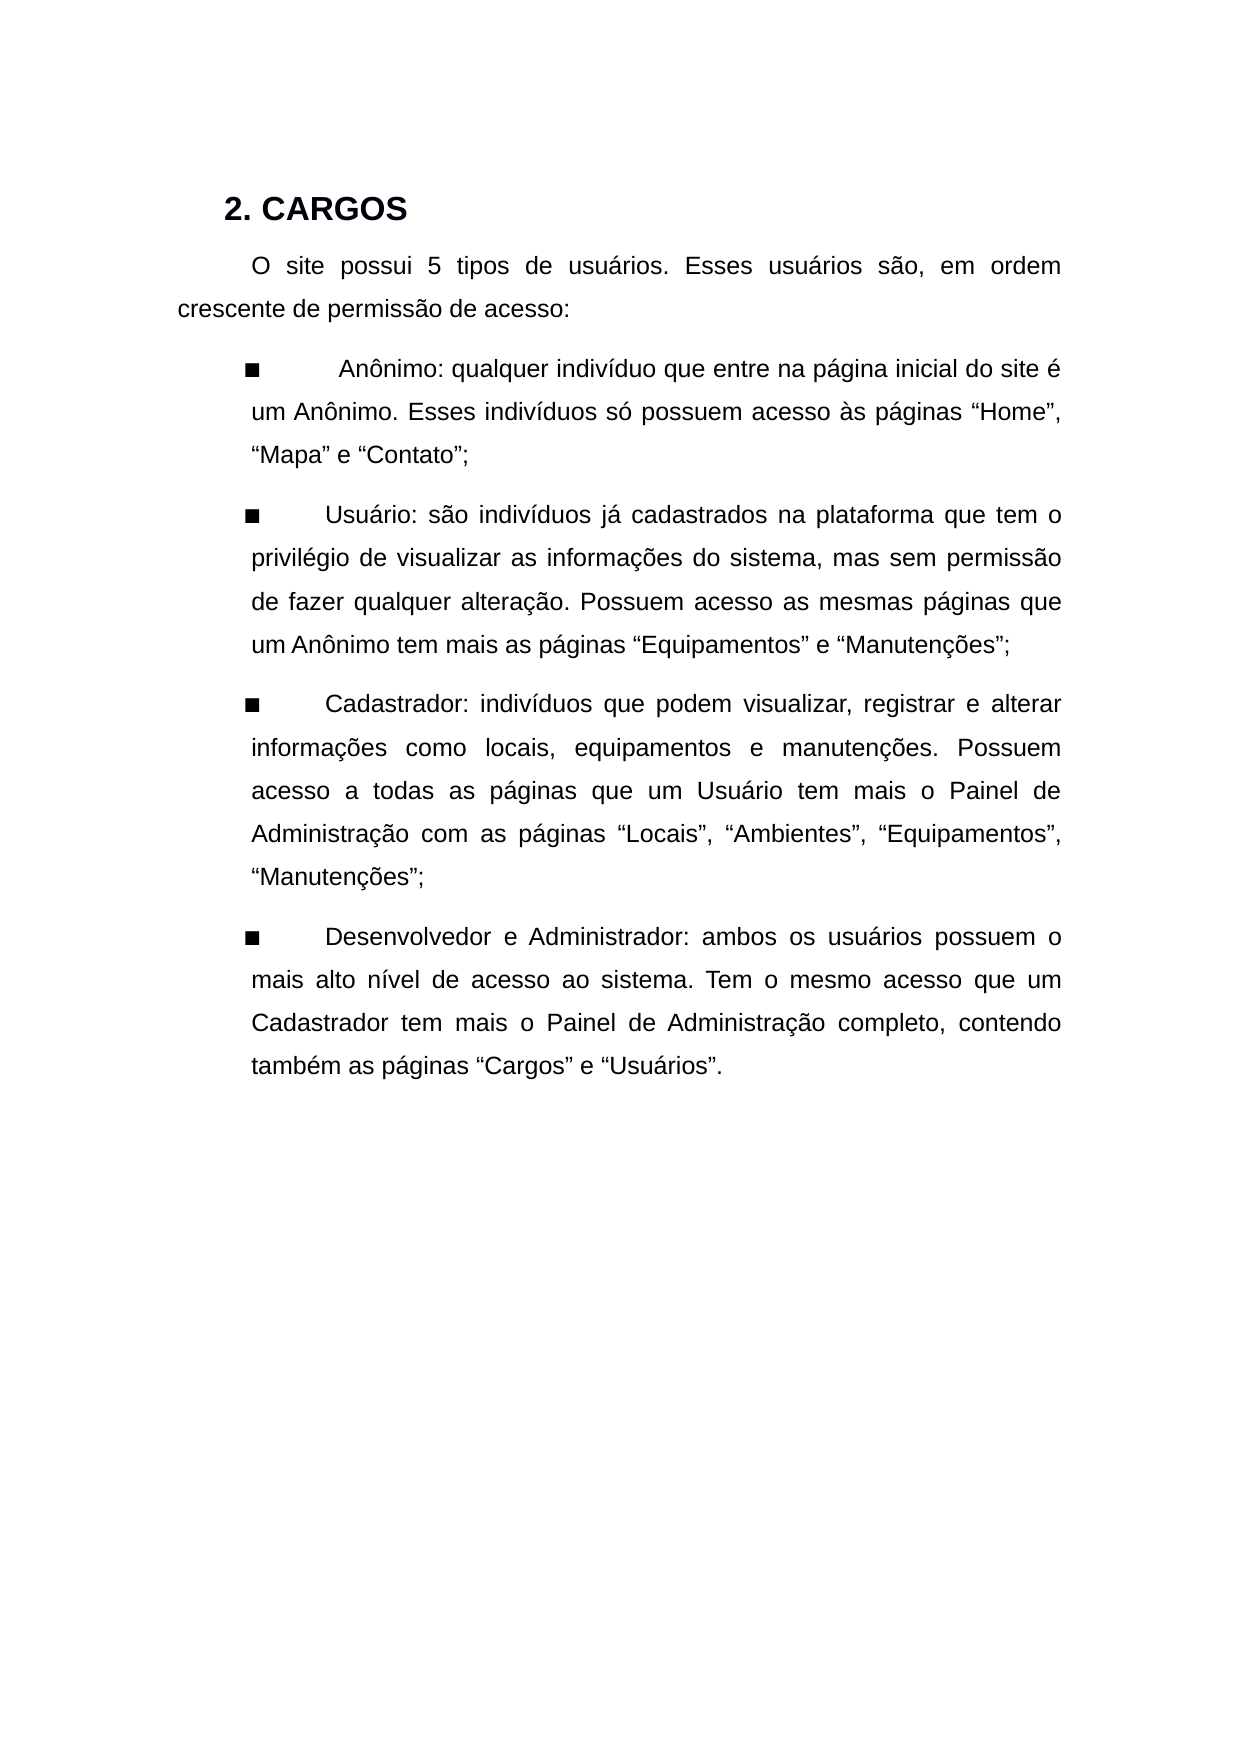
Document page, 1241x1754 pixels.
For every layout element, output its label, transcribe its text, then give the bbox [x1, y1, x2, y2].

list Usuário: são indivíduos já cadastrados na plataforma que tem o privilégio de visualizar as informações do sistema, mas sem permissão de fazer qualquer alteração. Possuem acesso as mesmas páginas que um Anônimo tem mais as páginas “Equipamentos” e “Manutenções”; [245, 500, 1063, 658]
text O site possui 5 tipos de usuários. Esses usuários são, em ordem crescente de permissão de acesso: [177, 251, 1063, 323]
subtitle CARGOS [215, 189, 1063, 228]
list Desenvolvedor e Administrador: ambos os usuários possuem o mais alto nível de acesso ao sistema. Tem o mesmo acesso que um Cadastrador tem mais o Painel de Administração completo, contendo também as páginas “Cargos” e “Usuários”. [245, 922, 1063, 1080]
list Cadastrador: indivíduos que podem visualizar, registrar e alterar informações como locais, equipamentos e manutenções. Possuem acesso a todas as páginas que um Usuário tem mais o Painel de Administração com as páginas “Locais”, “Ambientes”, “Equipamentos”, “Manutenções”; [245, 689, 1063, 891]
list Anônimo: qualquer indivíduo que entre na página inicial do site é um Anônimo. Esses indivíduos só possuem acesso às páginas “Home”, “Mapa” e “Contato”; [245, 354, 1063, 469]
